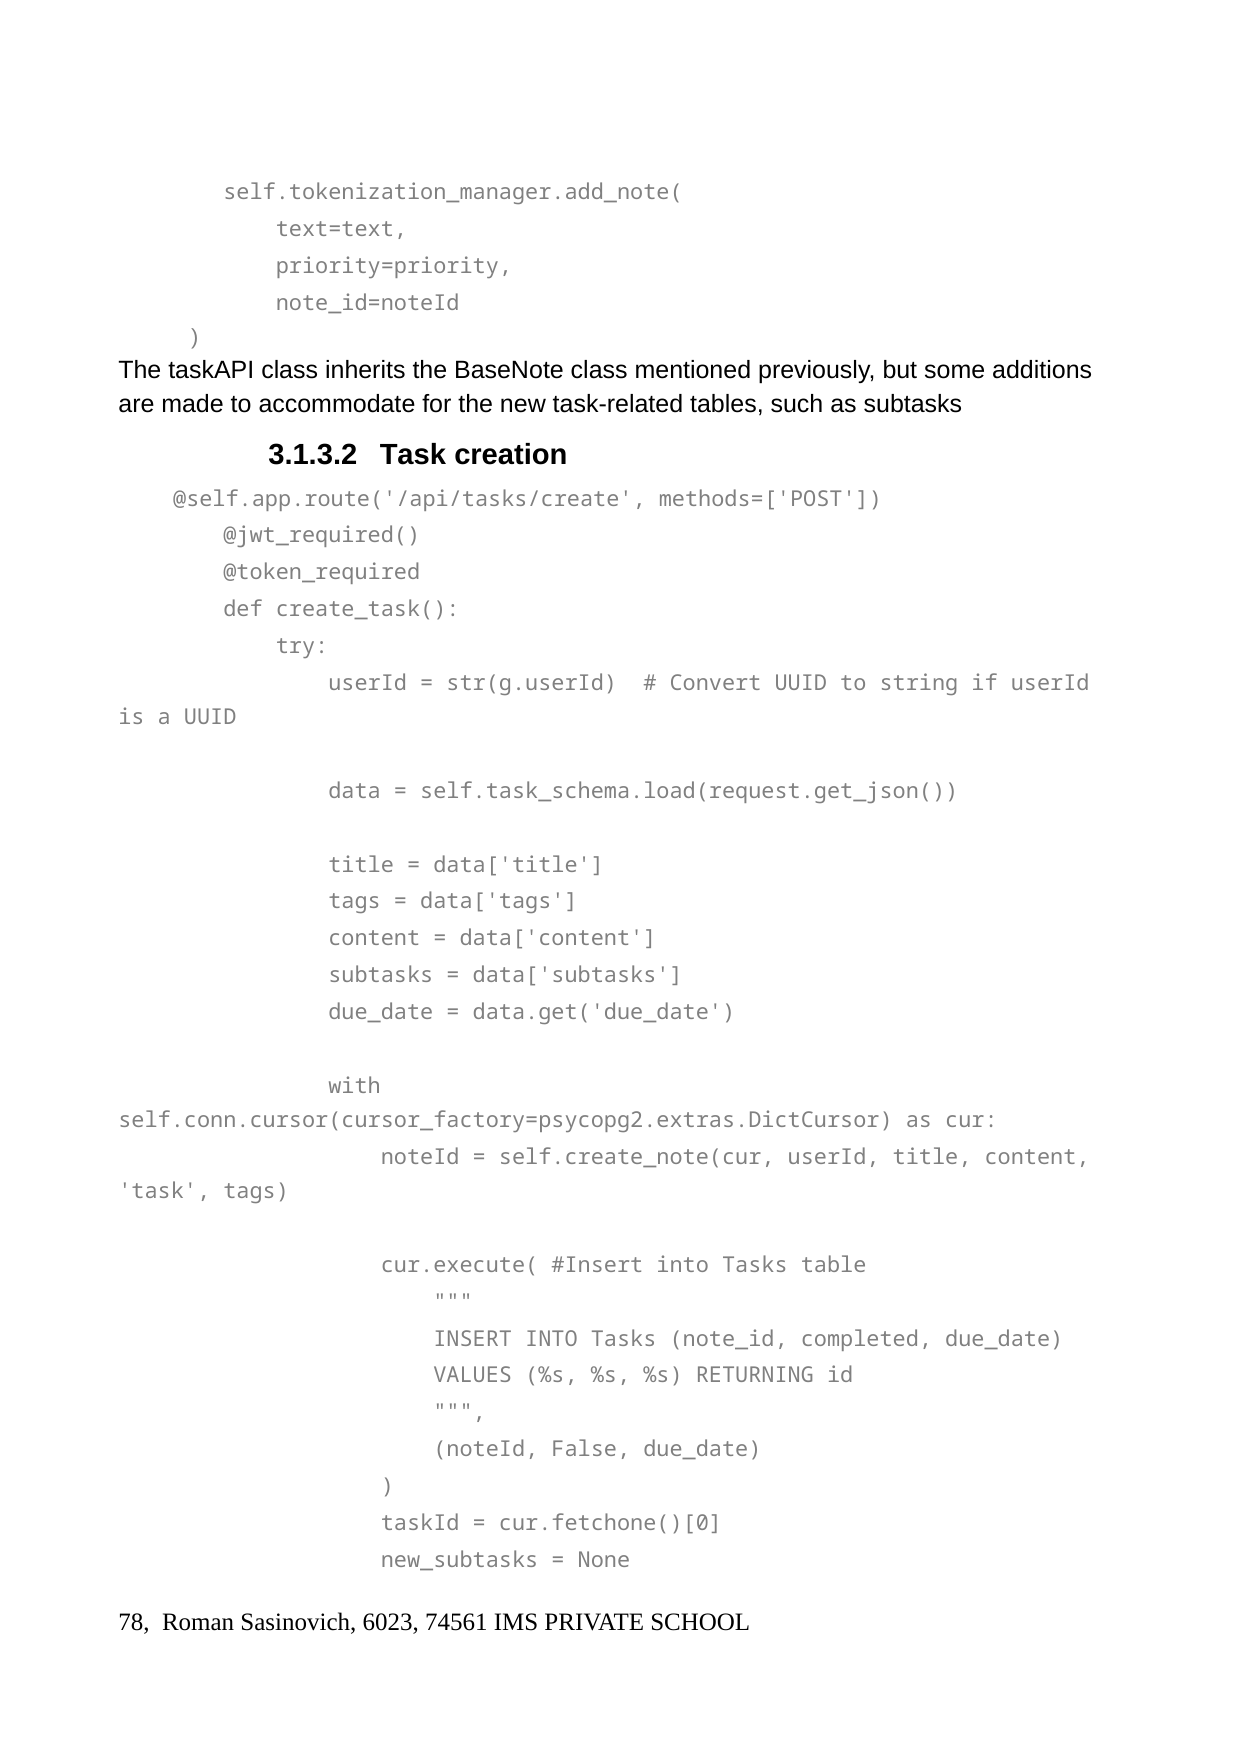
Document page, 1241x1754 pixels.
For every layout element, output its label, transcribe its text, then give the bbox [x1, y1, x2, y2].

text taskId = cur.fetchone()[0] [118, 1507, 1122, 1537]
text VALUES (%s, %s, %s) RETURNING id [118, 1359, 1122, 1389]
text ) [118, 1470, 1122, 1500]
text """ [118, 1286, 1122, 1316]
text title = data['title'] [118, 849, 1122, 878]
text INSERT INTO Tasks (note_id, completed, due_date) [118, 1323, 1122, 1352]
subtitle Task creation [268, 437, 1122, 470]
text priority=priority, [118, 250, 1122, 280]
text new_subtasks = None [118, 1544, 1122, 1574]
text userId = str(g.userId) # Convert UUID to string if userId is a UUID [118, 667, 1122, 731]
text subtasks = data['subtasks'] [118, 959, 1122, 989]
text """, [118, 1396, 1122, 1426]
text try: [118, 630, 1122, 660]
text cur.execute( #Insert into Tasks table [118, 1249, 1122, 1279]
text self.tokenization_manager.add_note( [118, 176, 1122, 206]
text ) [118, 324, 1122, 349]
text noteId = self.create_note(cur, userId, title, content, 'task', tags) [118, 1141, 1122, 1205]
text due_date = data.get('due_date') [118, 996, 1122, 1026]
text data = self.task_schema.load(request.get_json()) [118, 775, 1122, 805]
text tags = data['tags'] [118, 886, 1122, 915]
text @jwt_required() [118, 519, 1122, 549]
text @self.app.route('/api/tasks/create', methods=['POST']) [118, 483, 1122, 512]
text note_id=noteId [118, 287, 1122, 317]
text text=text, [118, 213, 1122, 243]
text content = data['content'] [118, 922, 1122, 952]
text (noteId, False, due_date) [118, 1433, 1122, 1463]
text def create_task(): [118, 593, 1122, 623]
text @token_required [118, 556, 1122, 586]
text with self.conn.cursor(cursor_factory=psycopg2.extras.DictCursor) as cur: [118, 1070, 1122, 1134]
text The taskAPI class inherits the BaseNote class mentioned previously, but some additions are made to accommodate for the new task-related tables, such as subtasks [118, 356, 1122, 417]
